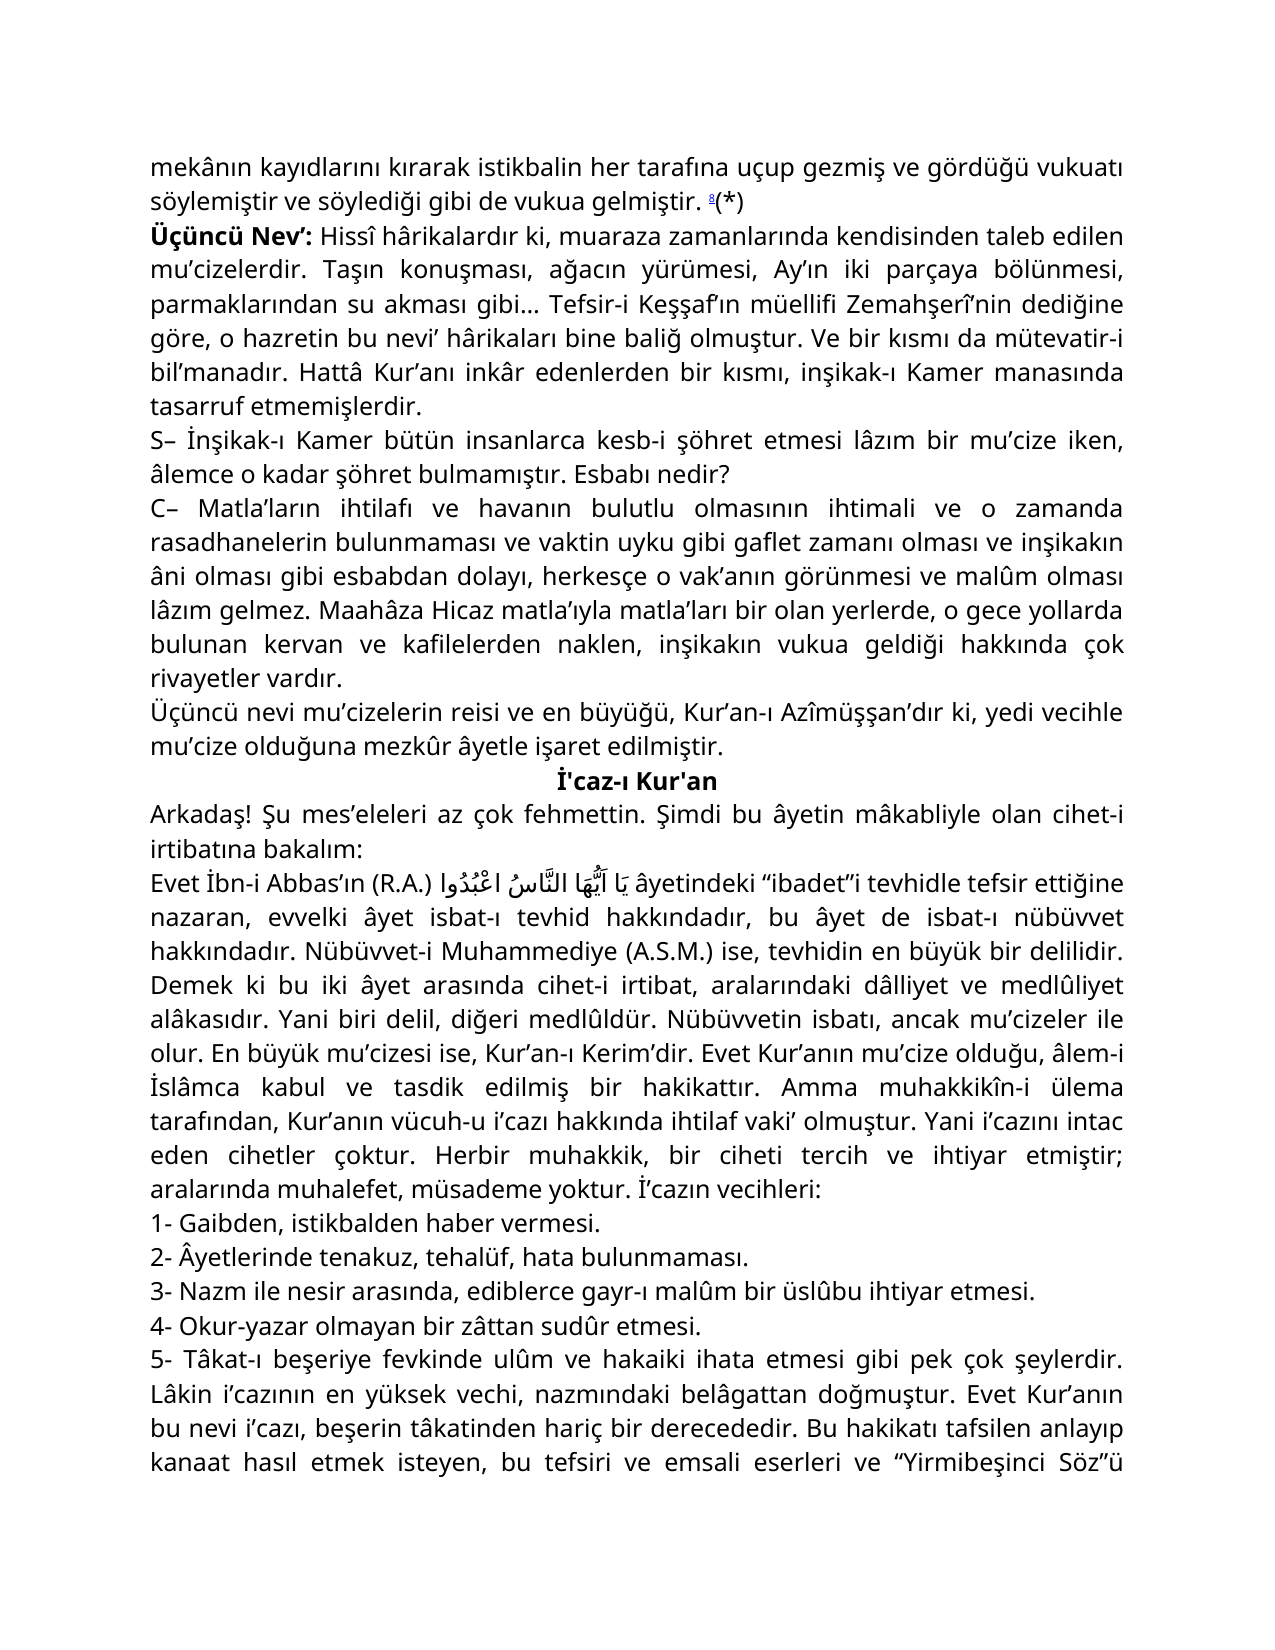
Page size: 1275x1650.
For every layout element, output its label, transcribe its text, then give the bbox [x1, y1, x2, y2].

text 4- Okur-yazar olmayan bir zâttan sudûr etmesi. [150, 1308, 1125, 1342]
text 5- Tâkat-ı beşeriye fevkinde ulûm ve hakaiki ihata etmesi gibi pek çok şeylerdir. Lâkin i’cazının en yüksek vechi, nazmındaki belâgattan doğmuştur. Evet Kur’anın bu nevi i’cazı, beşerin tâkatinden hariç bir derecededir. Bu hakikatı tafsilen anlayıp kanaat hasıl etmek isteyen, bu tefsiri ve emsali eserleri ve “Yirmibeşinci Söz”ü [150, 1342, 1125, 1478]
text S– İnşikak-ı Kamer bütün insanlarca kesb-i şöhret etmesi lâzım bir mu’cize iken, âlemce o kadar şöhret bulmamıştır. Esbabı nedir? [150, 422, 1125, 491]
subtitle İ'caz-ı Kur'an [150, 763, 1125, 797]
text C– Matla’ların ihtilafı ve havanın bulutlu olmasının ihtimali ve o zamanda rasadhanelerin bulunmaması ve vaktin uyku gibi gaflet zamanı olması ve inşikakın âni olması gibi esbabdan dolayı, herkesçe o vak’anın görünmesi ve malûm olması lâzım gelmez. Maahâza Hicaz matla’ıyla matla’ları bir olan yerlerde, o gece yollarda bulunan kervan ve kafilelerden naklen, inşikakın vukua geldiği hakkında çok rivayetler vardır. [150, 491, 1125, 695]
text 1- Gaibden, istikbalden haber vermesi. [150, 1206, 1125, 1240]
text Arkadaş! Şu mes’eleleri az çok fehmettin. Şimdi bu âyetin mâkabliyle olan cihet-i irtibatına bakalım: [150, 797, 1125, 865]
text 3- Nazm ile nesir arasında, ediblerce gayr-ı malûm bir üslûbu ihtiyar etmesi. [150, 1274, 1125, 1308]
text Evet İbn-i Abbas’ın (R.A.) يَا اَيُّهَا النَّاسُ اعْبُدُوا âyetindeki “ibadet”i tevhidle tefsir ettiğine nazaran, evvelki âyet isbat-ı tevhid hakkındadır, bu âyet de isbat-ı nübüvvet hakkındadır. Nübüvvet-i Muhammediye (A.S.M.) ise, tevhidin en büyük bir delilidir. Demek ki bu iki âyet arasında cihet-i irtibat, aralarındaki dâlliyet ve medlûliyet alâkasıdır. Yani biri delil, diğeri medlûldür. Nübüvvetin isbatı, ancak mu’cizeler ile olur. En büyük mu’cizesi ise, Kur’an-ı Kerim’dir. Evet Kur’anın mu’cize olduğu, âlem-i İslâmca kabul ve tasdik edilmiş bir hakikattır. Amma muhakkikîn-i ülema tarafından, Kur’anın vücuh-u i’cazı hakkında ihtilaf vaki’ olmuştur. Yani i’cazını intac eden cihetler çoktur. Herbir muhakkik, bir ciheti tercih ve ihtiyar etmiştir; aralarında muhalefet, müsademe yoktur. İ’cazın vecihleri: [150, 865, 1125, 1206]
text mekânın kayıdlarını kırarak istikbalin her tarafına uçup gezmiş ve gördüğü vukuatı söylemiştir ve söylediği gibi de vukua gelmiştir. 8(*) [150, 150, 1125, 218]
text Üçüncü nevi mu’cizelerin reisi ve en büyüğü, Kur’an-ı Azîmüşşan’dır ki, yedi vecihle mu’cize olduğuna mezkûr âyetle işaret edilmiştir. [150, 695, 1125, 763]
text Üçüncü Nev’: Hissî hârikalardır ki, muaraza zamanlarında kendisinden taleb edilen mu’cizelerdir. Taşın konuşması, ağacın yürümesi, Ay’ın iki parçaya bölünmesi, parmaklarından su akması gibi… Tefsir-i Keşşaf’ın müellifi Zemahşerî’nin dediğine göre, o hazretin bu nevi’ hârikaları bine baliğ olmuştur. Ve bir kısmı da mütevatir-i bil’manadır. Hattâ Kur’anı inkâr edenlerden bir kısmı, inşikak-ı Kamer manasında tasarruf etmemişlerdir. [150, 218, 1125, 422]
text 2- Âyetlerinde tenakuz, tehalüf, hata bulunmaması. [150, 1240, 1125, 1274]
